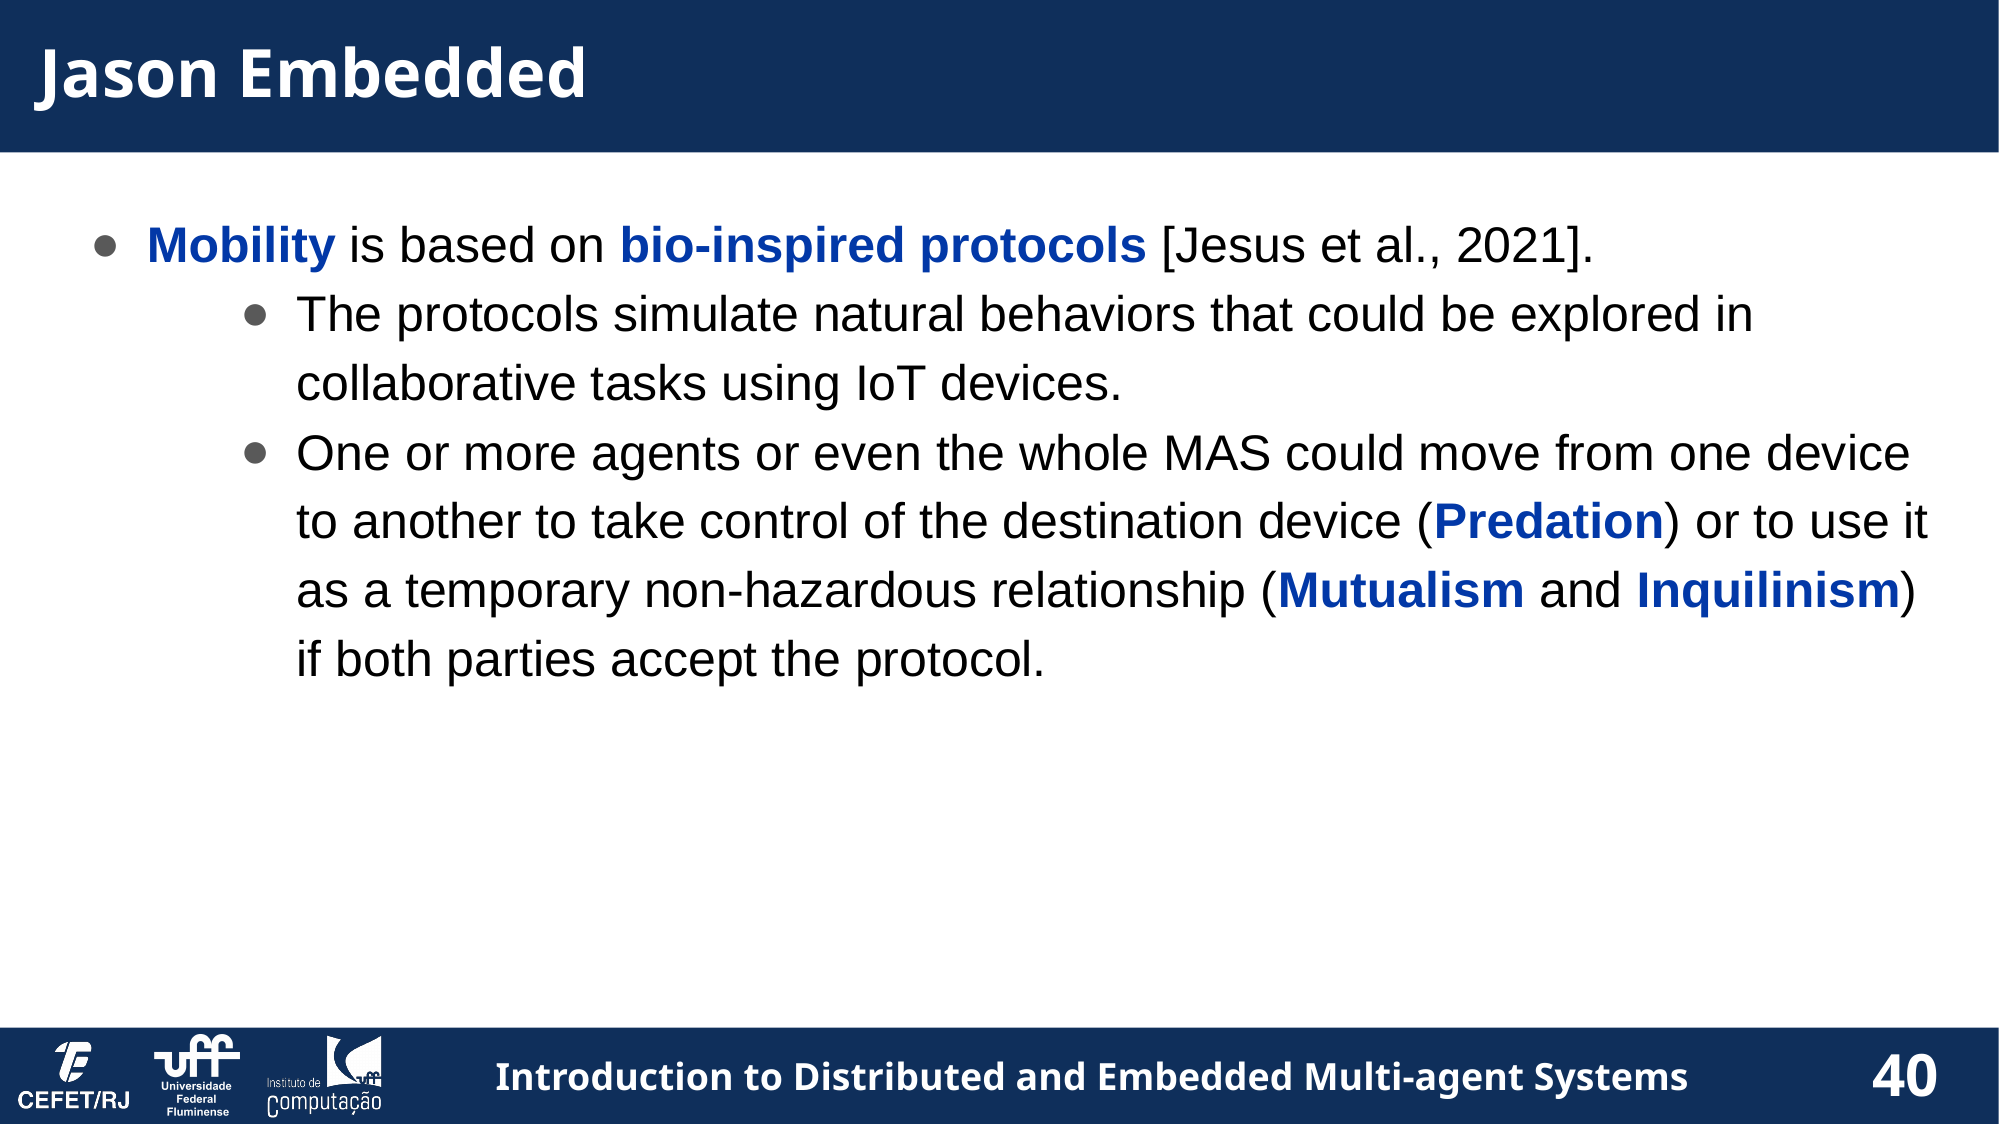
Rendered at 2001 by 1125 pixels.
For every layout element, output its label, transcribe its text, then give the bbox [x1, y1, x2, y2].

picture [18, 1021, 129, 1125]
picture [153, 1033, 241, 1121]
picture [265, 1033, 383, 1118]
text_box Jason Embedded [25, 23, 1999, 119]
text_box Mobility is based on bio-inspired protocols [Jesus et al., 2021]. The protocols simulate natural behaviors that could be explored in collaborative tasks using IoT devices. One or more agents or even the whole MAS could move from one device to another to take control of the destination device (Predation) or to use it as a temporary non-hazardous relationship (Mutualism and Inquilinism) if both parties accept the protocol. [57, 188, 1967, 1016]
